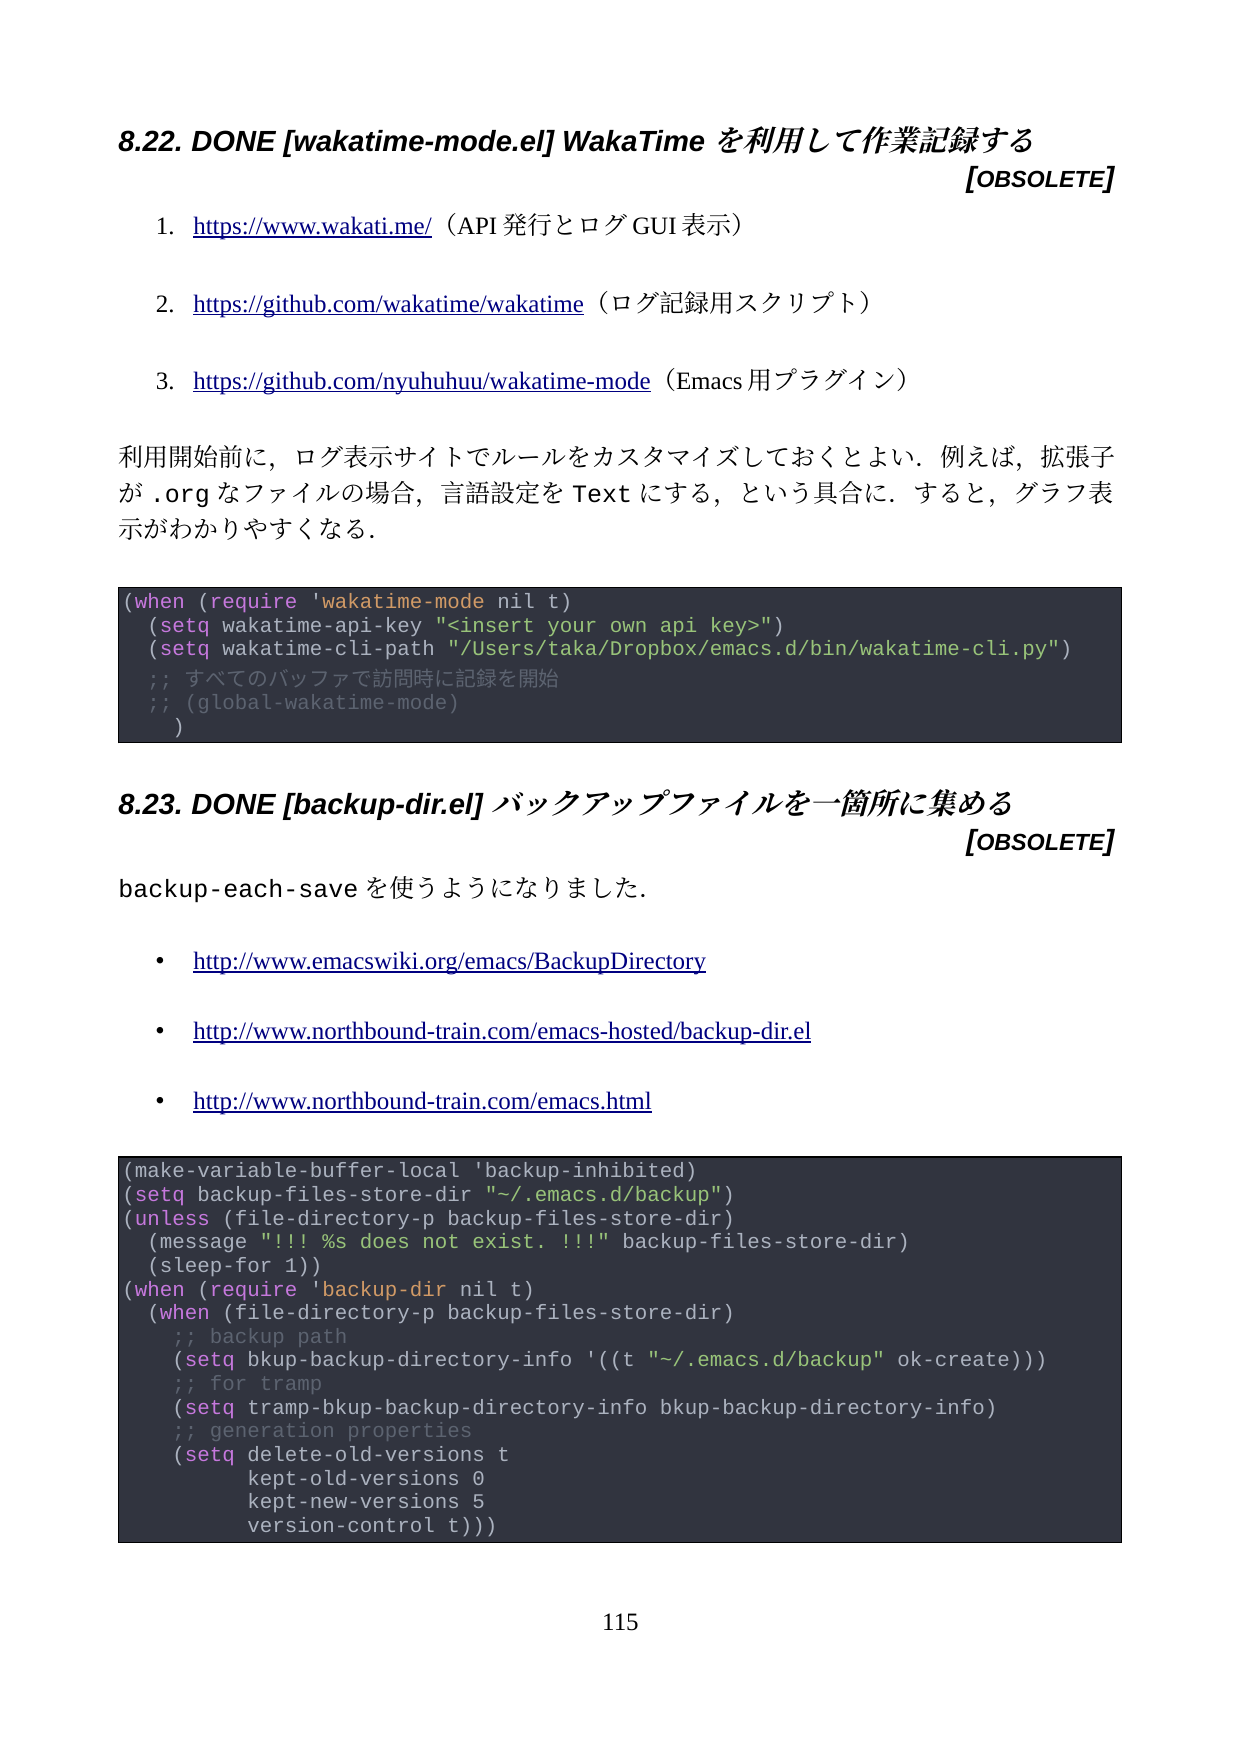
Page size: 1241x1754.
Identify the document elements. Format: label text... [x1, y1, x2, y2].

text backup-each-save を使うようになりました． [118, 869, 1122, 934]
text kept-new-versions 5 [119, 1487, 1121, 1511]
text ) [119, 712, 1121, 742]
text ;; すべてのバッファで訪問時に記録を開始 [119, 658, 1121, 688]
subtitle DONE [wakatime-mode.el] WakaTime を利用して作業記録する [obsolete] [118, 118, 1122, 193]
text (setq wakatime-api-key "<insert your own api key>") [119, 611, 1121, 634]
text (setq delete-old-versions t [119, 1440, 1121, 1464]
text (setq tramp-bkup-backup-directory-info bkup-backup-directory-info) [119, 1393, 1121, 1416]
text (setq backup-files-store-dir "~/.emacs.d/backup") [119, 1180, 1121, 1204]
list https://github.com/nyuhuhuu/wakatime-mode（Emacs用プラグイン） [156, 360, 1122, 425]
list https://github.com/wakatime/wakatime（ログ記録用スクリプト） [156, 283, 1122, 348]
text (sleep-for 1)) [119, 1251, 1121, 1274]
text 利用開始前に，ログ表示サイトでルールをカスタマイズしておくとよい．例えば，拡張子が .org なファイルの場合，言語設定を Text にする，という具合に．すると，グラフ表示がわかりやすくなる． [118, 438, 1122, 574]
text (setq wakatime-cli-path "/Users/taka/Dropbox/emacs.d/bin/wakatime-cli.py") [119, 634, 1121, 658]
subtitle DONE [backup-dir.el] バックアップファイルを一箇所に集める [obsolete] [118, 781, 1122, 856]
text ;; (global-wakatime-mode) [119, 688, 1121, 712]
text (when (require 'backup-dir nil t) [119, 1274, 1121, 1298]
list http://www.northbound-train.com/emacs-hosted/backup-dir.el [156, 1016, 1122, 1074]
text (setq bkup-backup-directory-info '((t "~/.emacs.d/backup" ok-create))) [119, 1346, 1121, 1369]
text (unless (file-directory-p backup-files-store-dir) [119, 1204, 1121, 1227]
text ;; backup path [119, 1322, 1121, 1346]
text (message "!!! %s does not exist. !!!" backup-files-store-dir) [119, 1227, 1121, 1251]
list https://www.wakati.me/（API発行とログGUI表示） [156, 206, 1122, 271]
text (when (file-directory-p backup-files-store-dir) [119, 1298, 1121, 1322]
text ;; generation properties [119, 1416, 1121, 1440]
text ;; for tramp [119, 1369, 1121, 1393]
text (when (require 'wakatime-mode nil t) [119, 588, 1121, 611]
list http://www.emacswiki.org/emacs/BackupDirectory [156, 946, 1122, 1004]
text version-control t))) [119, 1511, 1121, 1542]
text kept-old-versions 0 [119, 1464, 1121, 1487]
text (make-variable-buffer-local 'backup-inhibited) [119, 1158, 1121, 1180]
list http://www.northbound-train.com/emacs.html [156, 1086, 1122, 1144]
